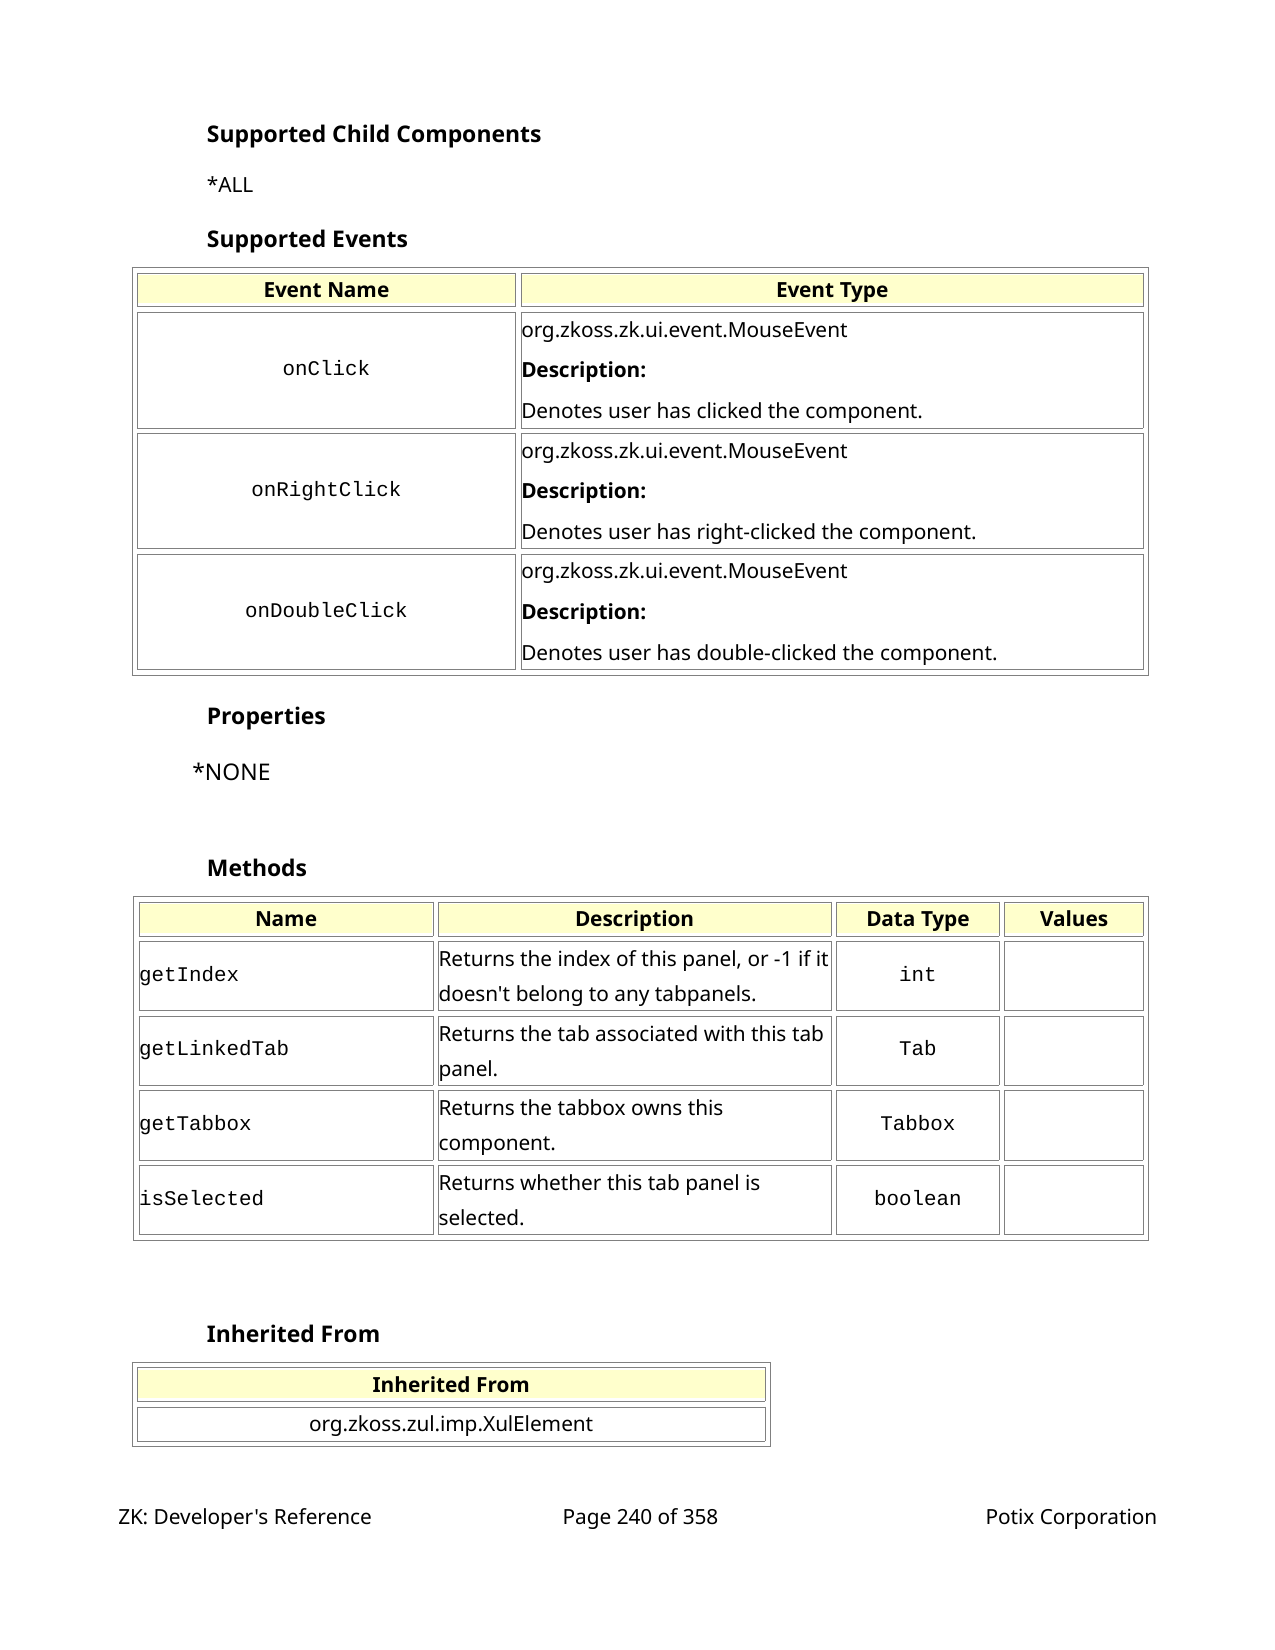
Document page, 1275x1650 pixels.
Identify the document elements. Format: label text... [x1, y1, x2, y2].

table_cell [1005, 1091, 1143, 1160]
table_cell getLinkedTab [136, 1010, 435, 1085]
subtitle Methods [207, 852, 1157, 884]
table_cell getTabbox [136, 1085, 435, 1160]
table_cell Returns the index of this panel, or -1 if it doesn't belong to any tabpanels. [435, 936, 833, 1010]
table_header Inherited From [134, 1363, 768, 1401]
table_cell onClick [134, 306, 518, 427]
table_cell [1005, 942, 1143, 1010]
subtitle Supported Child Components [207, 118, 1157, 149]
table_cell Returns the tab associated with this tab panel. [435, 1010, 833, 1085]
table_cell getIndex [136, 936, 435, 1010]
table_cell [1002, 1010, 1146, 1085]
table_cell isSelected [136, 1160, 435, 1234]
text *ALL [207, 170, 1157, 198]
table_cell [1002, 1160, 1146, 1234]
table_cell Returns the tabbox owns this component. [435, 1085, 833, 1160]
table_cell [1005, 1017, 1143, 1085]
table_cell [1002, 936, 1146, 1010]
subtitle Inherited From [207, 1318, 1157, 1349]
table_cell boolean [834, 1160, 1002, 1234]
table_header Data Type [834, 897, 1002, 936]
table_cell [1005, 1166, 1143, 1234]
table_header Name [136, 897, 435, 936]
table_cell onRightClick [134, 428, 518, 548]
table_header Event Name [134, 268, 518, 306]
subtitle Supported Events [207, 223, 1157, 254]
table_cell Returns whether this tab panel is selected. [435, 1160, 833, 1234]
table_cell Tab [834, 1010, 1002, 1085]
table_cell org.zkoss.zk.ui.event.MouseEvent Description: Denotes user has double-clicked the component. [518, 548, 1146, 669]
table_cell int [834, 936, 1002, 1010]
text *NONE [118, 756, 1157, 787]
table_cell Tabbox [834, 1085, 1002, 1160]
table_header Values [1002, 897, 1146, 936]
table_cell org.zkoss.zk.ui.event.MouseEvent Description: Denotes user has clicked the component. [518, 306, 1146, 427]
subtitle Properties [207, 700, 1157, 731]
table_cell onDoubleClick [134, 548, 518, 669]
table_header Description [435, 897, 833, 936]
table_cell [1002, 1085, 1146, 1160]
table_header Event Type [518, 268, 1146, 306]
table_cell org.zkoss.zul.imp.XulElement [134, 1401, 768, 1441]
table_cell org.zkoss.zk.ui.event.MouseEvent Description: Denotes user has right-clicked the component. [518, 428, 1146, 548]
